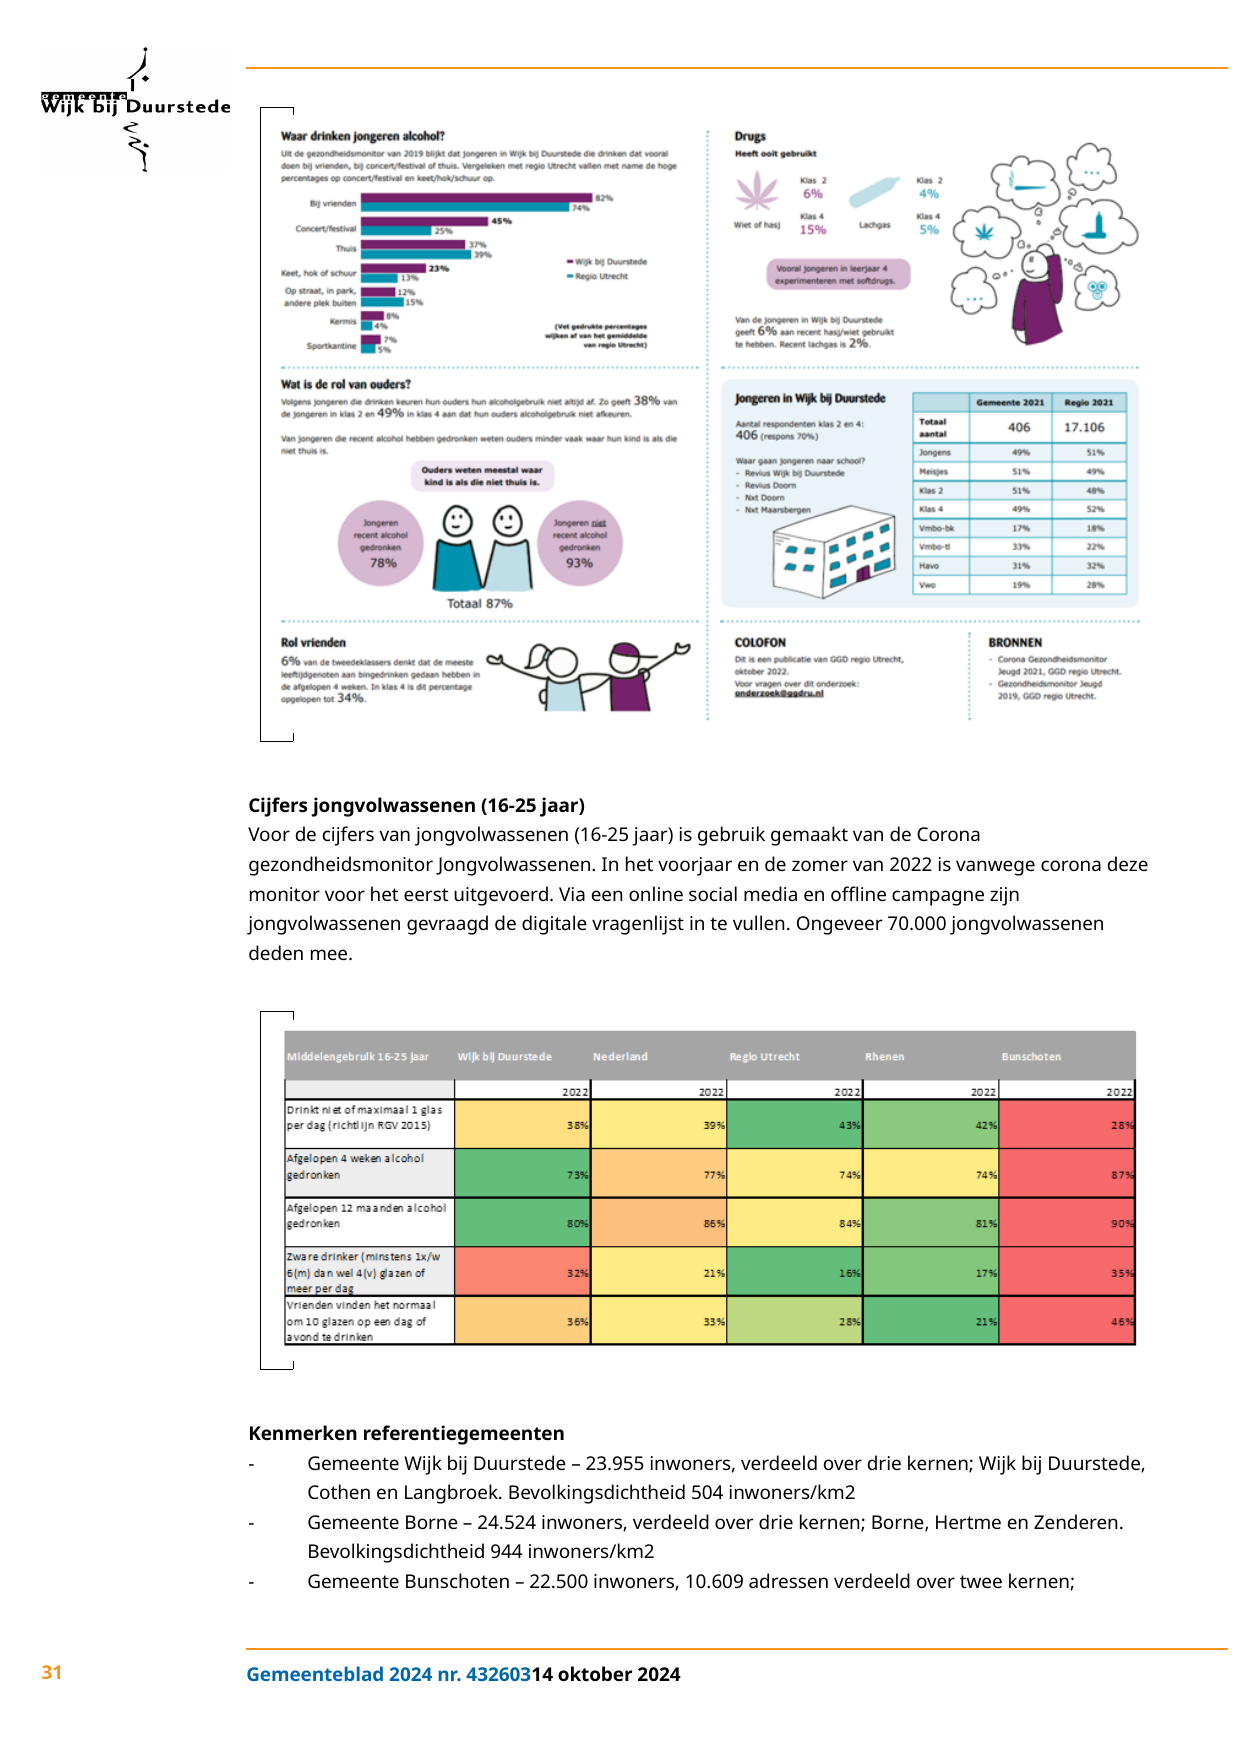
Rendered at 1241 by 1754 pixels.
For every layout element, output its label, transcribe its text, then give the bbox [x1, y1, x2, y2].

picture [41, 47, 231, 172]
list Gemeente Bunschoten – 22.500 inwoners, 10.609 adressen verdeeld over twee kernen; [248, 1568, 1152, 1594]
list Gemeente Borne – 24.524 inwoners, verdeeld over drie kernen; Borne, Hertme en Zenderen. Bevolkingsdichtheid 944 inwoners/km2 [248, 1509, 1152, 1564]
text Voor de cijfers van jongvolwassenen (16-25 jaar) is gebruik gemaakt van de Corona gezondheidsmonitor Jongvolwassenen. In het voorjaar en de zomer van 2022 is vanwege corona deze monitor voor het eerst uitgevoerd. Via een online social media en offline campagne zijn jongvolwassenen gevraagd de digitale vragenlijst in te vullen. Ongeveer 70.000 jongvolwassenen deden mee. [248, 822, 1152, 966]
picture [268, 1020, 1155, 1361]
text Cijfers jongvolwassenen (16-25 jaar) [248, 792, 1152, 818]
text Kenmerken referentiegemeenten [248, 1420, 1152, 1446]
list Gemeente Wijk bij Duurstede – 23.955 inwoners, verdeeld over drie kernen; Wijk bij Duurstede, Cothen en Langbroek. Bevolkingsdichtheid 504 inwoners/km2 [248, 1450, 1152, 1505]
picture [268, 115, 1155, 733]
